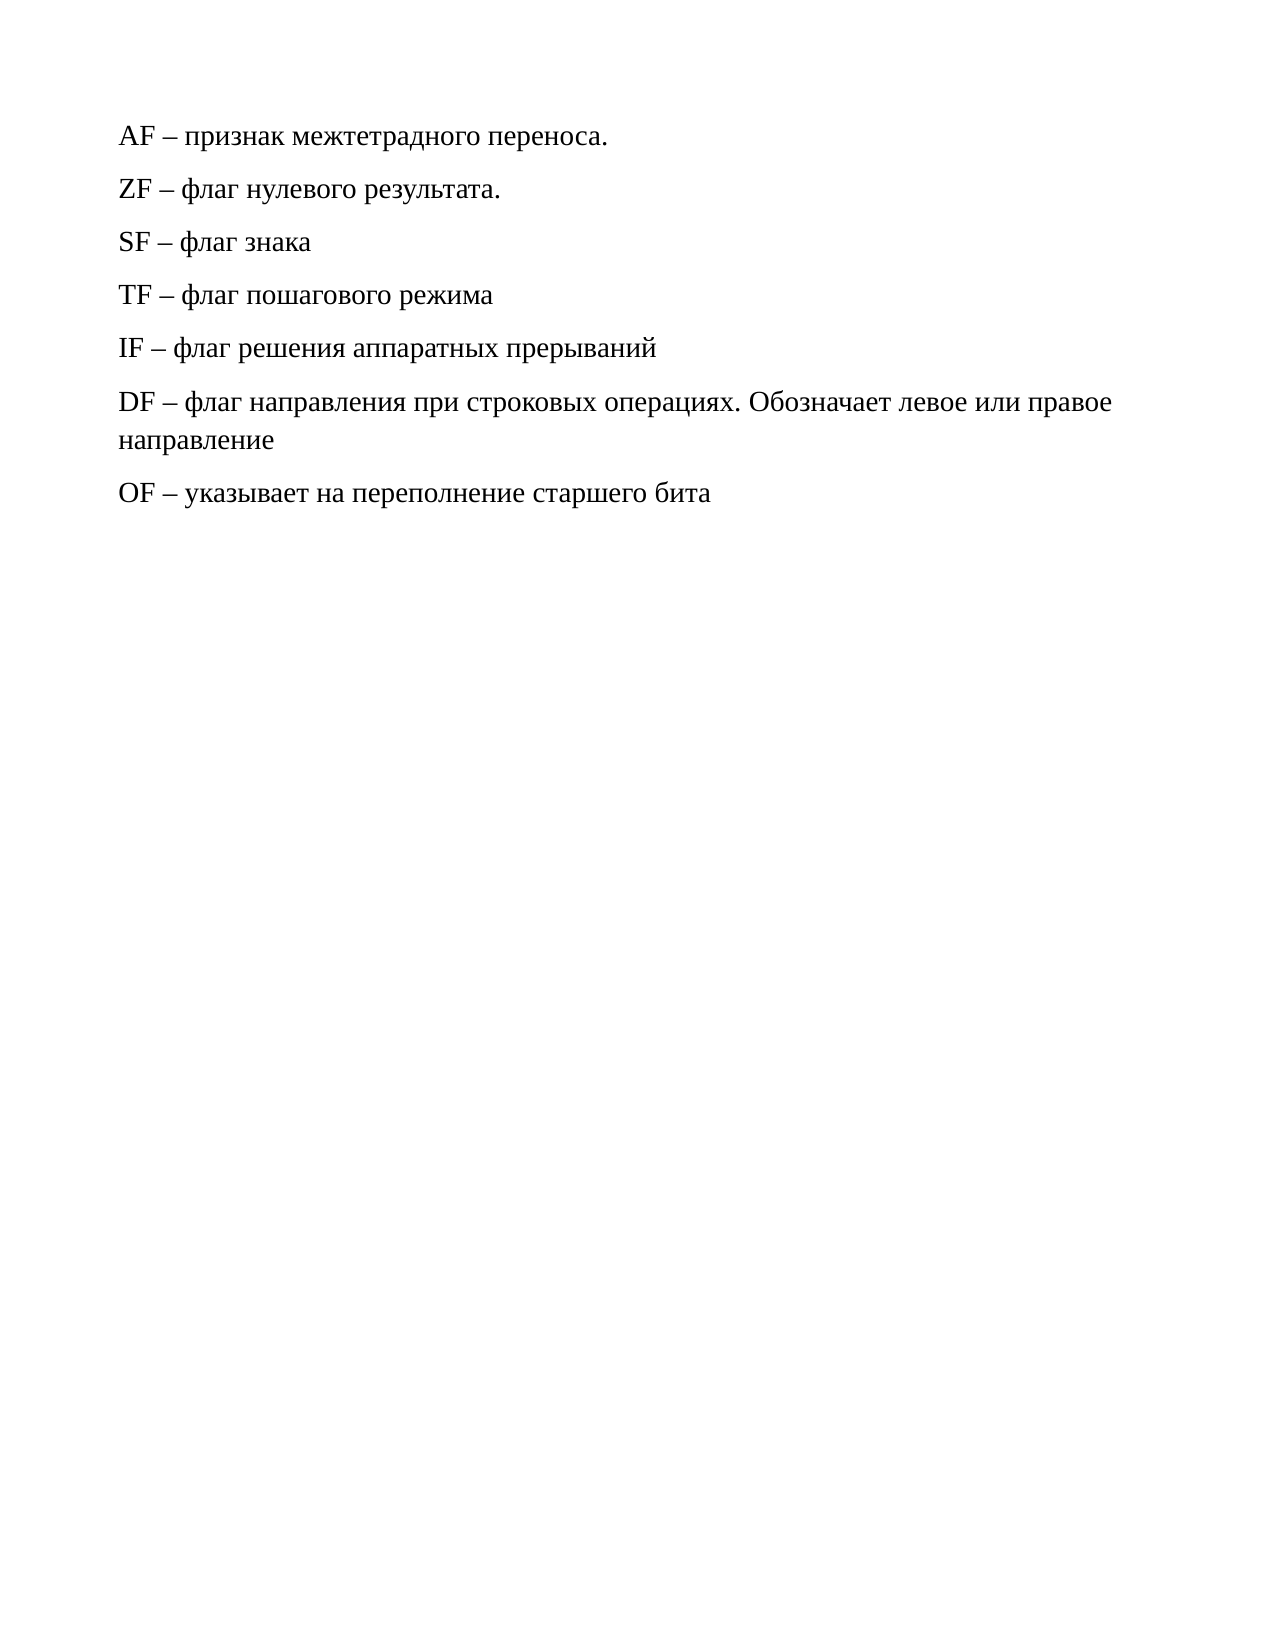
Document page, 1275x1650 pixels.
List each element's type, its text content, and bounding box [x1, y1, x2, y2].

text ZF – флаг нулевого результата. [118, 171, 1157, 205]
text TF – флаг пошагового режима [118, 277, 1157, 311]
text IF – флаг решения аппаратных прерываний [118, 331, 1157, 364]
text SF – флаг знака [118, 224, 1157, 258]
text AF – признак межтетрадного переноса. [118, 118, 1157, 152]
text OF – указывает на переполнение старшего бита [118, 475, 1157, 509]
text DF – флаг направления при строковых операциях. Обозначает левое или правое направление [118, 384, 1157, 456]
